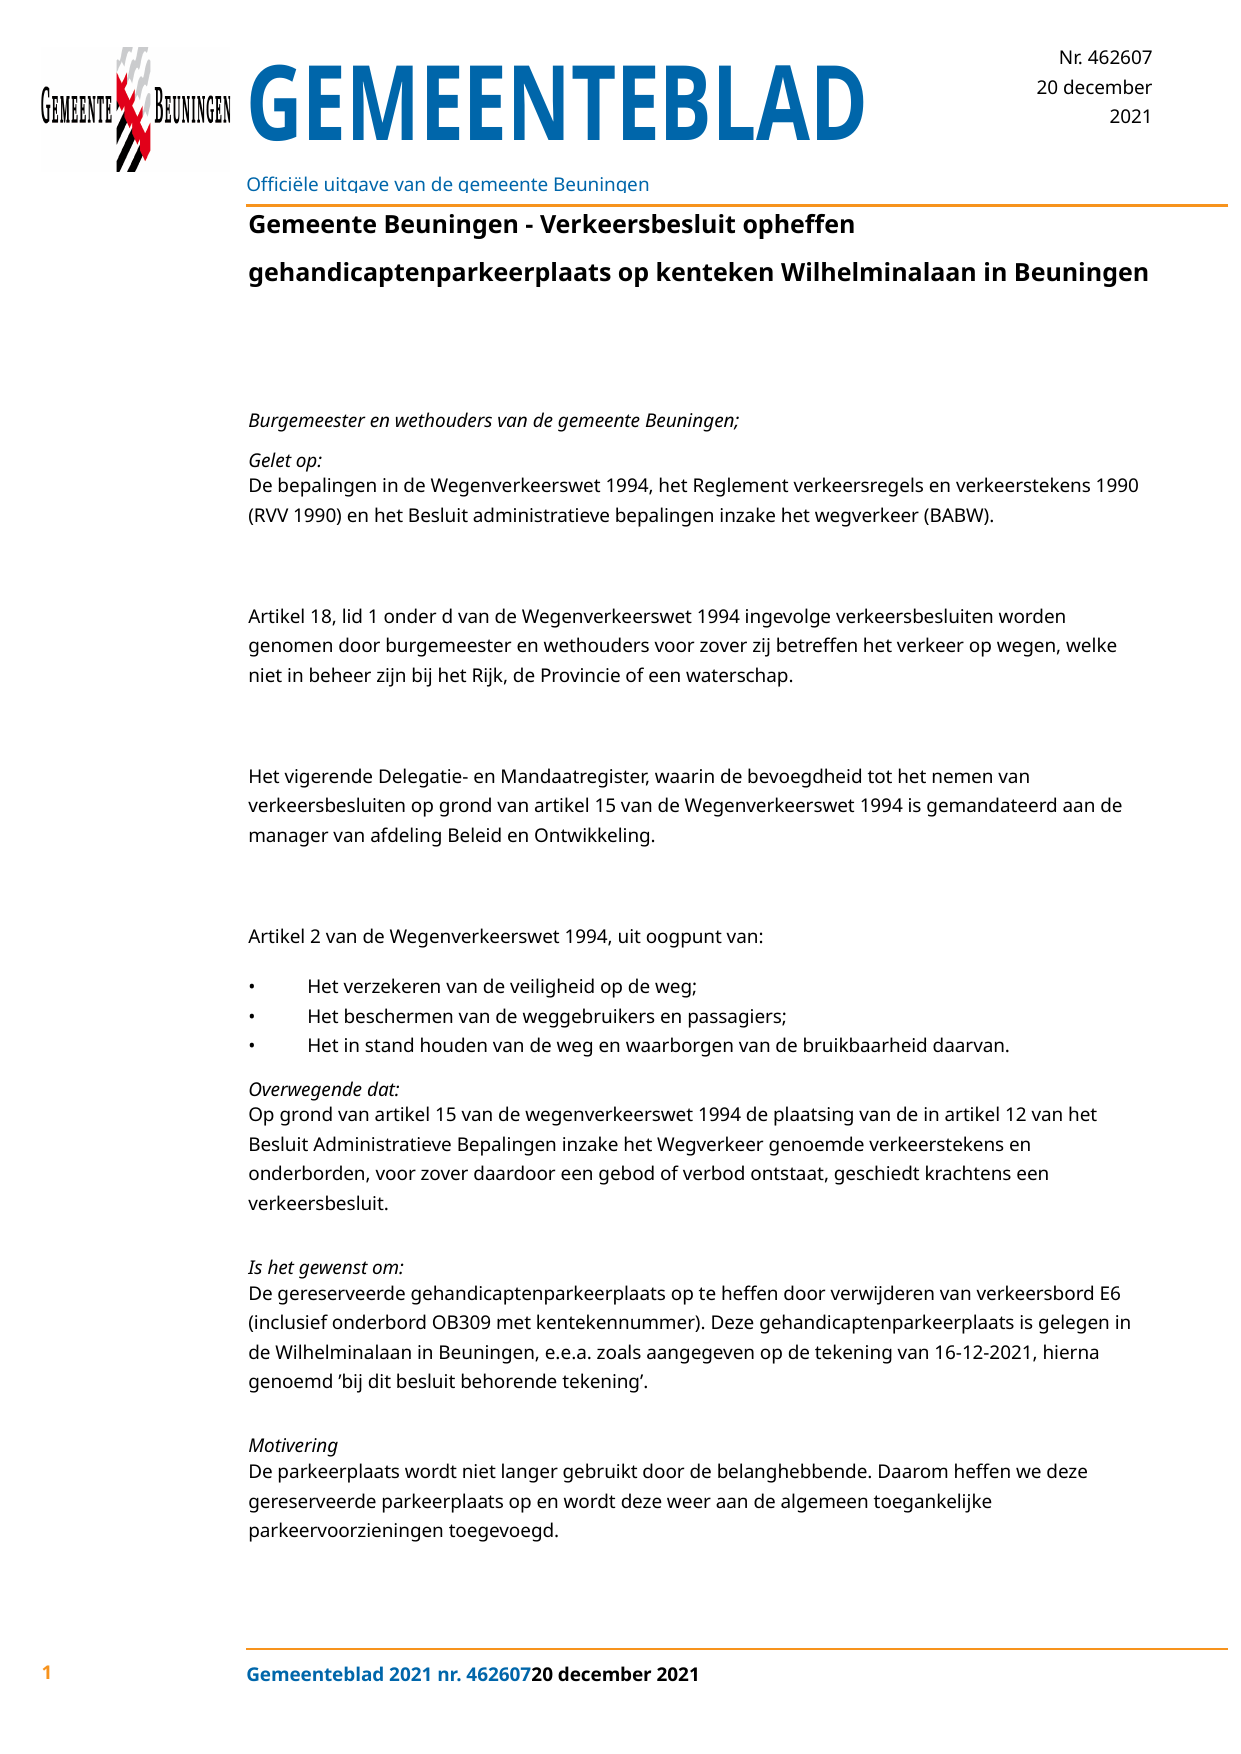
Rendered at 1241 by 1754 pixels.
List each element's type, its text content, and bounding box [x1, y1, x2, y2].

text De gereserveerde gehandicaptenparkeerplaats op te heffen door verwijderen van verkeersbord E6 (inclusief onderbord OB309 met kentekennummer). Deze gehandicaptenparkeerplaats is gelegen in de Wilhelminalaan in Beuningen, e.e.a. zoals aangegeven op de tekening van 16-12-2021, hierna genoemd ’bij dit besluit behorende tekening’. [248, 1280, 1152, 1394]
list Het in stand houden van de weg en waarborgen van de bruikbaarheid daarvan. [248, 1033, 1152, 1058]
list Het beschermen van de weggebruikers en passagiers; [248, 1003, 1152, 1029]
text Gemeente Beuningen - Verkeersbesluit opheffen gehandicaptenparkeerplaats op kenteken Wilhelminalaan in Beuningen [248, 207, 1152, 288]
text Gelet op: [248, 447, 1152, 473]
list Het verzekeren van de veiligheid op de weg; [248, 973, 1152, 999]
text Motivering [248, 1433, 1152, 1458]
text Artikel 2 van de Wegenverkeerswet 1994, uit oogpunt van: [248, 923, 1152, 949]
picture [41, 47, 231, 172]
text Het vigerende Delegatie- en Mandaatregister, waarin de bevoegdheid tot het nemen van verkeersbesluiten op grond van artikel 15 van de Wegenverkeerswet 1994 is gemandateerd aan de manager van afdeling Beleid en Ontwikkeling. [248, 763, 1152, 848]
text Artikel 18, lid 1 onder d van de Wegenverkeerswet 1994 ingevolge verkeersbesluiten worden genomen door burgemeester en wethouders voor zover zij betreffen het verkeer op wegen, welke niet in beheer zijn bij het Rijk, de Provincie of een waterschap. [248, 603, 1152, 688]
text Burgemeester en wethouders van de gemeente Beuningen; [248, 408, 1152, 433]
text De bepalingen in de Wegenverkeerswet 1994, het Reglement verkeersregels en verkeerstekens 1990 (RVV 1990) en het Besluit administratieve bepalingen inzake het wegverkeer (BABW). [248, 473, 1152, 528]
text De parkeerplaats wordt niet langer gebruikt door de belanghebbende. Daarom heffen we deze gereserveerde parkeerplaats op en wordt deze weer aan de algemeen toegankelijke parkeervoorzieningen toegevoegd. [248, 1458, 1152, 1543]
text Op grond van artikel 15 van de wegenverkeerswet 1994 de plaatsing van de in artikel 12 van het Besluit Administratieve Bepalingen inzake het Wegverkeer genoemde verkeerstekens en onderborden, voor zover daardoor een gebod of verbod ontstaat, geschiedt krachtens een verkeersbesluit. [248, 1101, 1152, 1216]
text Is het gewenst om: [248, 1254, 1152, 1280]
text Overwegende dat: [248, 1076, 1152, 1101]
